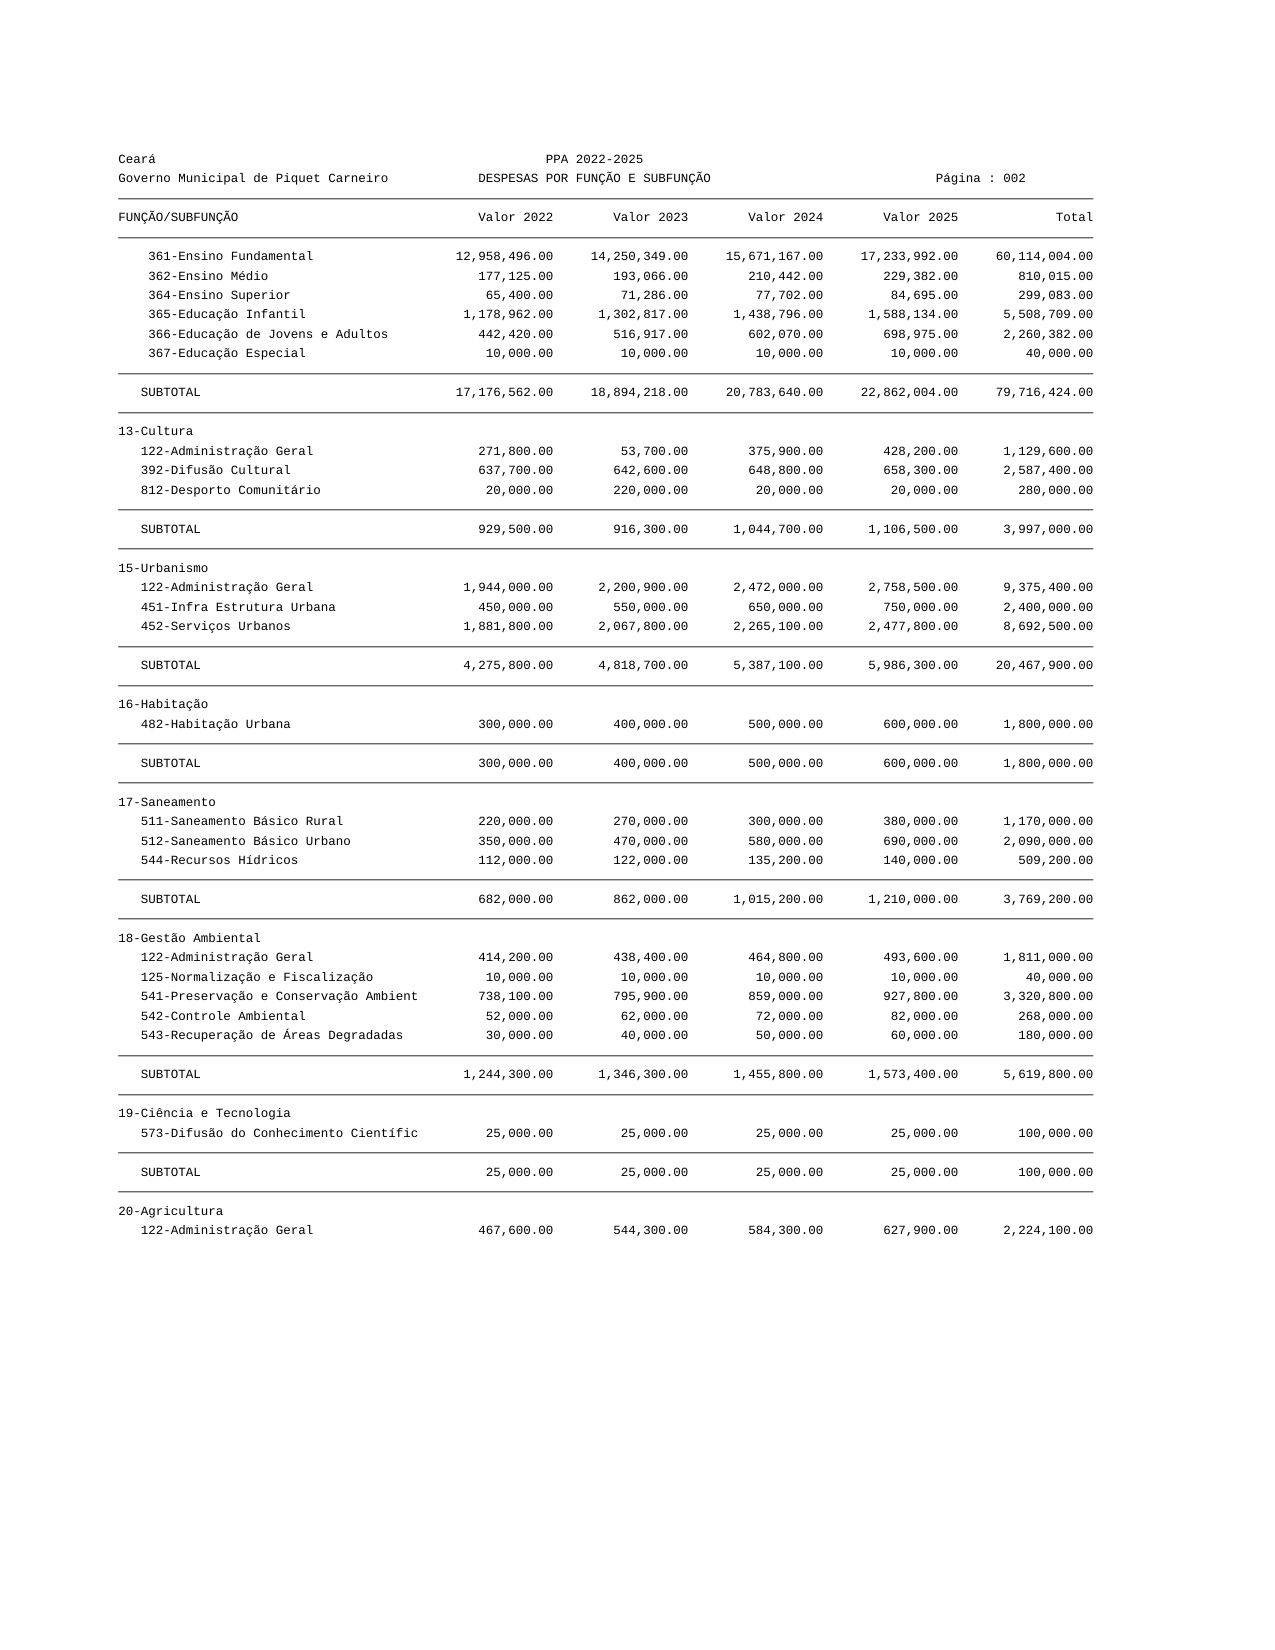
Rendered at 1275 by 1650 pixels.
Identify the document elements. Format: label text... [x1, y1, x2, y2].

text Ceará PPA 2022-2025 Governo Municipal de Piquet Carneiro DESPESAS POR FUNÇÃO E SUBFUNÇÃO Página : 002 —————————————————————————————————————————————————————————————————————————————————————————————————————————————————————————————————— FUNÇÃO/SUBFUNÇÃO Valor 2022 Valor 2023 Valor 2024 Valor 2025 Total —————————————————————————————————————————————————————————————————————————————————————————————————————————————————————————————————— 361-Ensino Fundamental 12,958,496.00 14,250,349.00 15,671,167.00 17,233,992.00 60,114,004.00 362-Ensino Médio 177,125.00 193,066.00 210,442.00 229,382.00 810,015.00 364-Ensino Superior 65,400.00 71,286.00 77,702.00 84,695.00 299,083.00 365-Educação Infantil 1,178,962.00 1,302,817.00 1,438,796.00 1,588,134.00 5,508,709.00 366-Educação de Jovens e Adultos 442,420.00 516,917.00 602,070.00 698,975.00 2,260,382.00 367-Educação Especial 10,000.00 10,000.00 10,000.00 10,000.00 40,000.00 —————————————————————————————————————————————————————————————————————————————————————————————————————————————————————————————————— SUBTOTAL 17,176,562.00 18,894,218.00 20,783,640.00 22,862,004.00 79,716,424.00 —————————————————————————————————————————————————————————————————————————————————————————————————————————————————————————————————— 13-Cultura 122-Administração Geral 271,800.00 53,700.00 375,900.00 428,200.00 1,129,600.00 392-Difusão Cultural 637,700.00 642,600.00 648,800.00 658,300.00 2,587,400.00 812-Desporto Comunitário 20,000.00 220,000.00 20,000.00 20,000.00 280,000.00 —————————————————————————————————————————————————————————————————————————————————————————————————————————————————————————————————— SUBTOTAL 929,500.00 916,300.00 1,044,700.00 1,106,500.00 3,997,000.00 —————————————————————————————————————————————————————————————————————————————————————————————————————————————————————————————————— 15-Urbanismo 122-Administração Geral 1,944,000.00 2,200,900.00 2,472,000.00 2,758,500.00 9,375,400.00 451-Infra Estrutura Urbana 450,000.00 550,000.00 650,000.00 750,000.00 2,400,000.00 452-Serviços Urbanos 1,881,800.00 2,067,800.00 2,265,100.00 2,477,800.00 8,692,500.00 —————————————————————————————————————————————————————————————————————————————————————————————————————————————————————————————————— SUBTOTAL 4,275,800.00 4,818,700.00 5,387,100.00 5,986,300.00 20,467,900.00 —————————————————————————————————————————————————————————————————————————————————————————————————————————————————————————————————— 16-Habitação 482-Habitação Urbana 300,000.00 400,000.00 500,000.00 600,000.00 1,800,000.00 —————————————————————————————————————————————————————————————————————————————————————————————————————————————————————————————————— SUBTOTAL 300,000.00 400,000.00 500,000.00 600,000.00 1,800,000.00 —————————————————————————————————————————————————————————————————————————————————————————————————————————————————————————————————— 17-Saneamento 511-Saneamento Básico Rural 220,000.00 270,000.00 300,000.00 380,000.00 1,170,000.00 512-Saneamento Básico Urbano 350,000.00 470,000.00 580,000.00 690,000.00 2,090,000.00 544-Recursos Hídricos 112,000.00 122,000.00 135,200.00 140,000.00 509,200.00 —————————————————————————————————————————————————————————————————————————————————————————————————————————————————————————————————— SUBTOTAL 682,000.00 862,000.00 1,015,200.00 1,210,000.00 3,769,200.00 —————————————————————————————————————————————————————————————————————————————————————————————————————————————————————————————————— 18-Gestão Ambiental 122-Administração Geral 414,200.00 438,400.00 464,800.00 493,600.00 1,811,000.00 125-Normalização e Fiscalização 10,000.00 10,000.00 10,000.00 10,000.00 40,000.00 541-Preservação e Conservação Ambient 738,100.00 795,900.00 859,000.00 927,800.00 3,320,800.00 542-Controle Ambiental 52,000.00 62,000.00 72,000.00 82,000.00 268,000.00 543-Recuperação de Áreas Degradadas 30,000.00 40,000.00 50,000.00 60,000.00 180,000.00 —————————————————————————————————————————————————————————————————————————————————————————————————————————————————————————————————— SUBTOTAL 1,244,300.00 1,346,300.00 1,455,800.00 1,573,400.00 5,619,800.00 —————————————————————————————————————————————————————————————————————————————————————————————————————————————————————————————————— 19-Ciência e Tecnologia 573-Difusão do Conhecimento Científic 25,000.00 25,000.00 25,000.00 25,000.00 100,000.00 —————————————————————————————————————————————————————————————————————————————————————————————————————————————————————————————————— SUBTOTAL 25,000.00 25,000.00 25,000.00 25,000.00 100,000.00 —————————————————————————————————————————————————————————————————————————————————————————————————————————————————————————————————— 20-Agricultura 122-Administração Geral 467,600.00 544,300.00 584,300.00 627,900.00 2,224,100.00 [118, 148, 1157, 1258]
